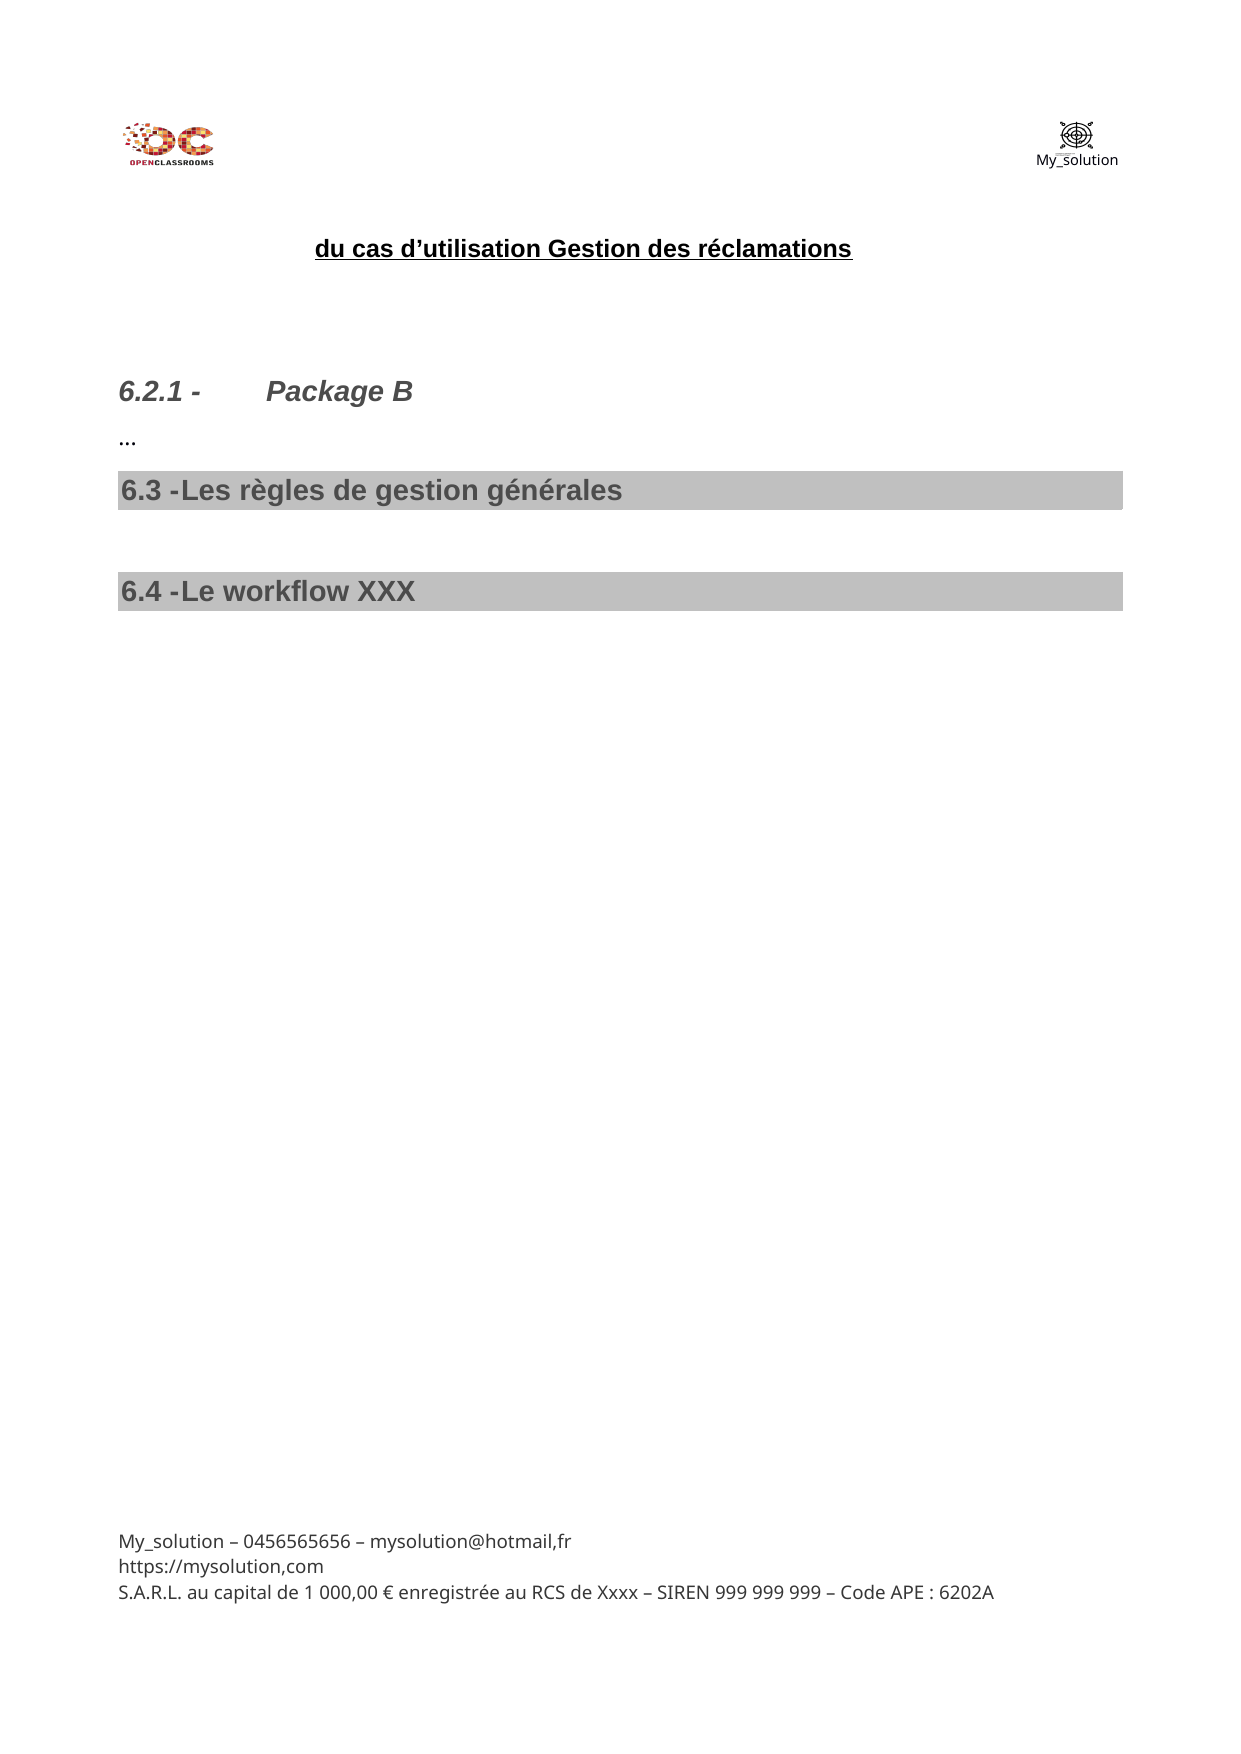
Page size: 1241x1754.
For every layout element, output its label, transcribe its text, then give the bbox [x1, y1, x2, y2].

text du cas d’utilisation Gestion des réclamations [118, 234, 1122, 263]
text ... [118, 420, 1122, 452]
subtitle Le workflow XXX [119, 573, 1122, 610]
subtitle Les règles de gestion générales [119, 472, 1122, 509]
subtitle Package B [118, 374, 1122, 408]
picture [119, 118, 217, 170]
picture [1052, 118, 1101, 158]
